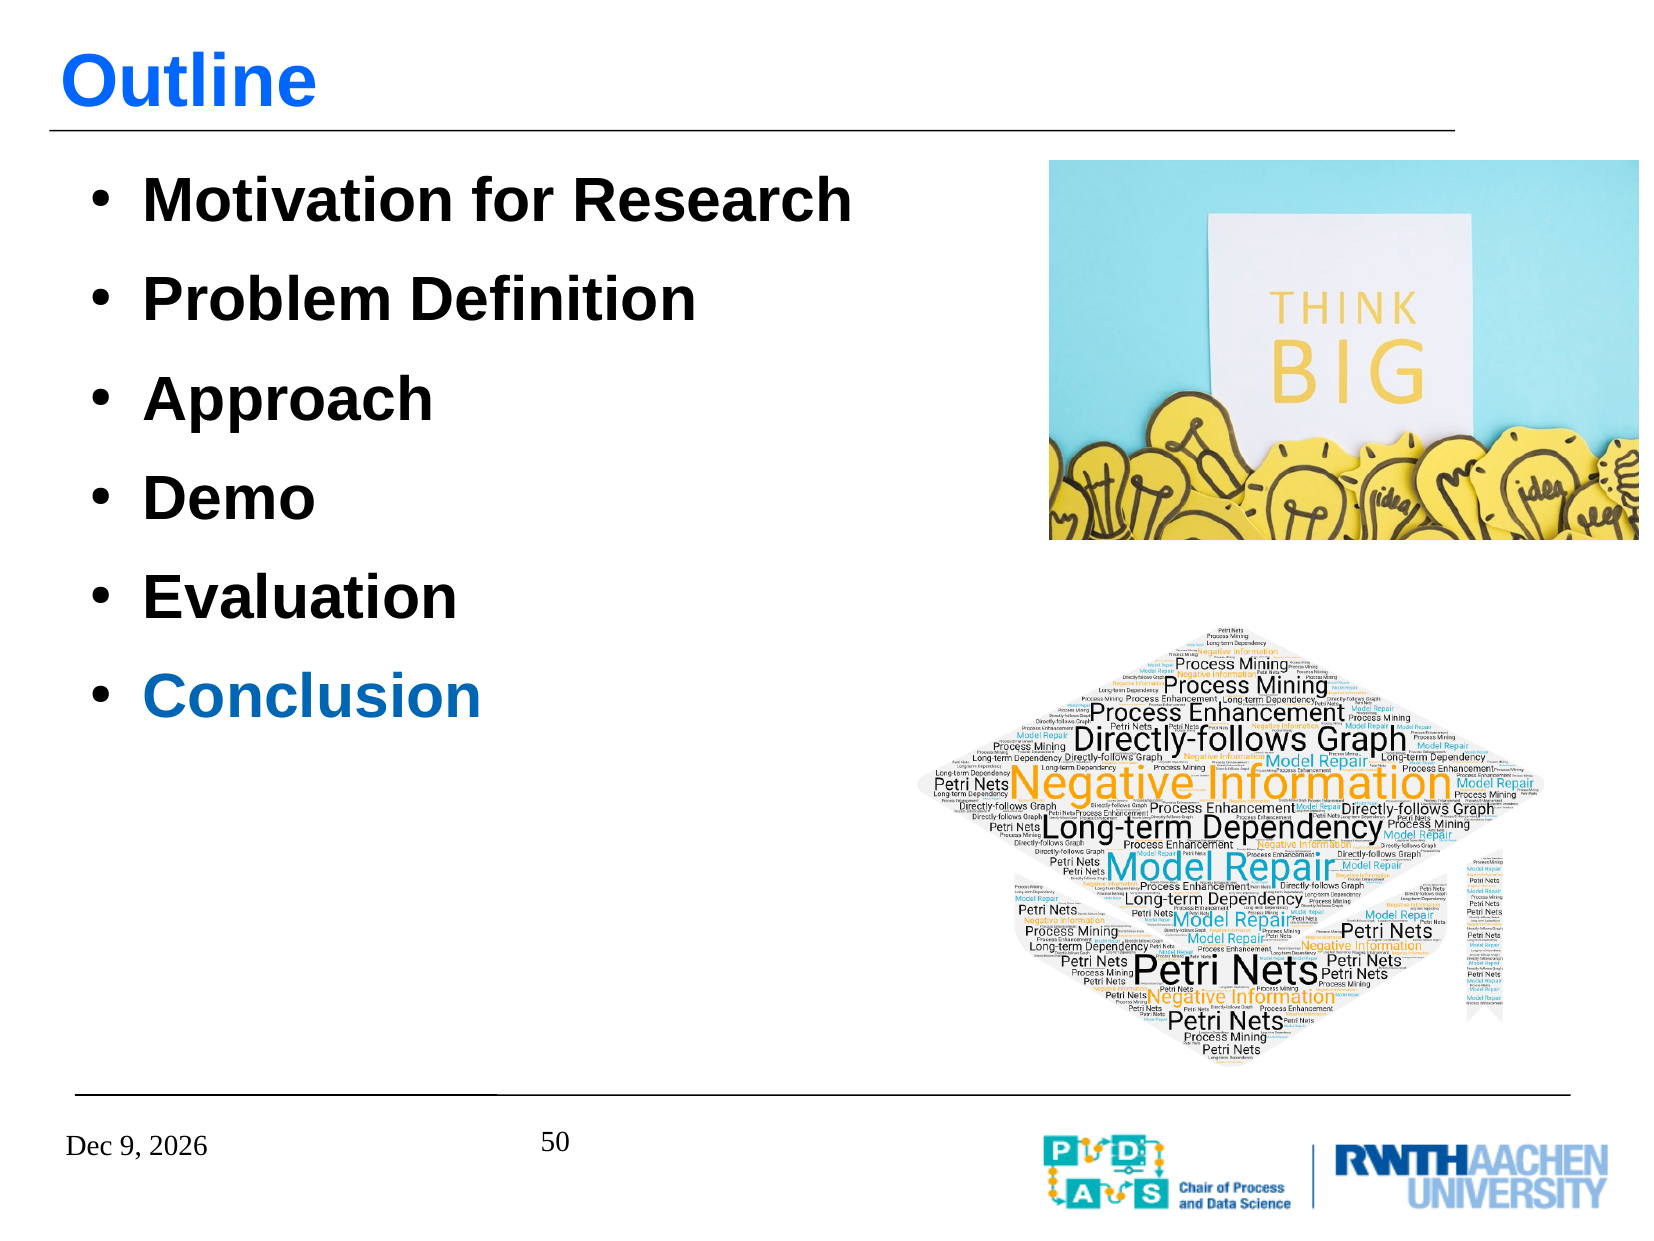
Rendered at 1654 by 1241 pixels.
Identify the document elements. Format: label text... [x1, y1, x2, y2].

list Motivation for Research Problem Definition Approach Demo Evaluation Conclusion [71, 165, 916, 1021]
title Outline [60, 30, 1549, 131]
picture [1049, 160, 1639, 541]
picture [900, 614, 1561, 1077]
picture [1005, 1090, 1647, 1241]
